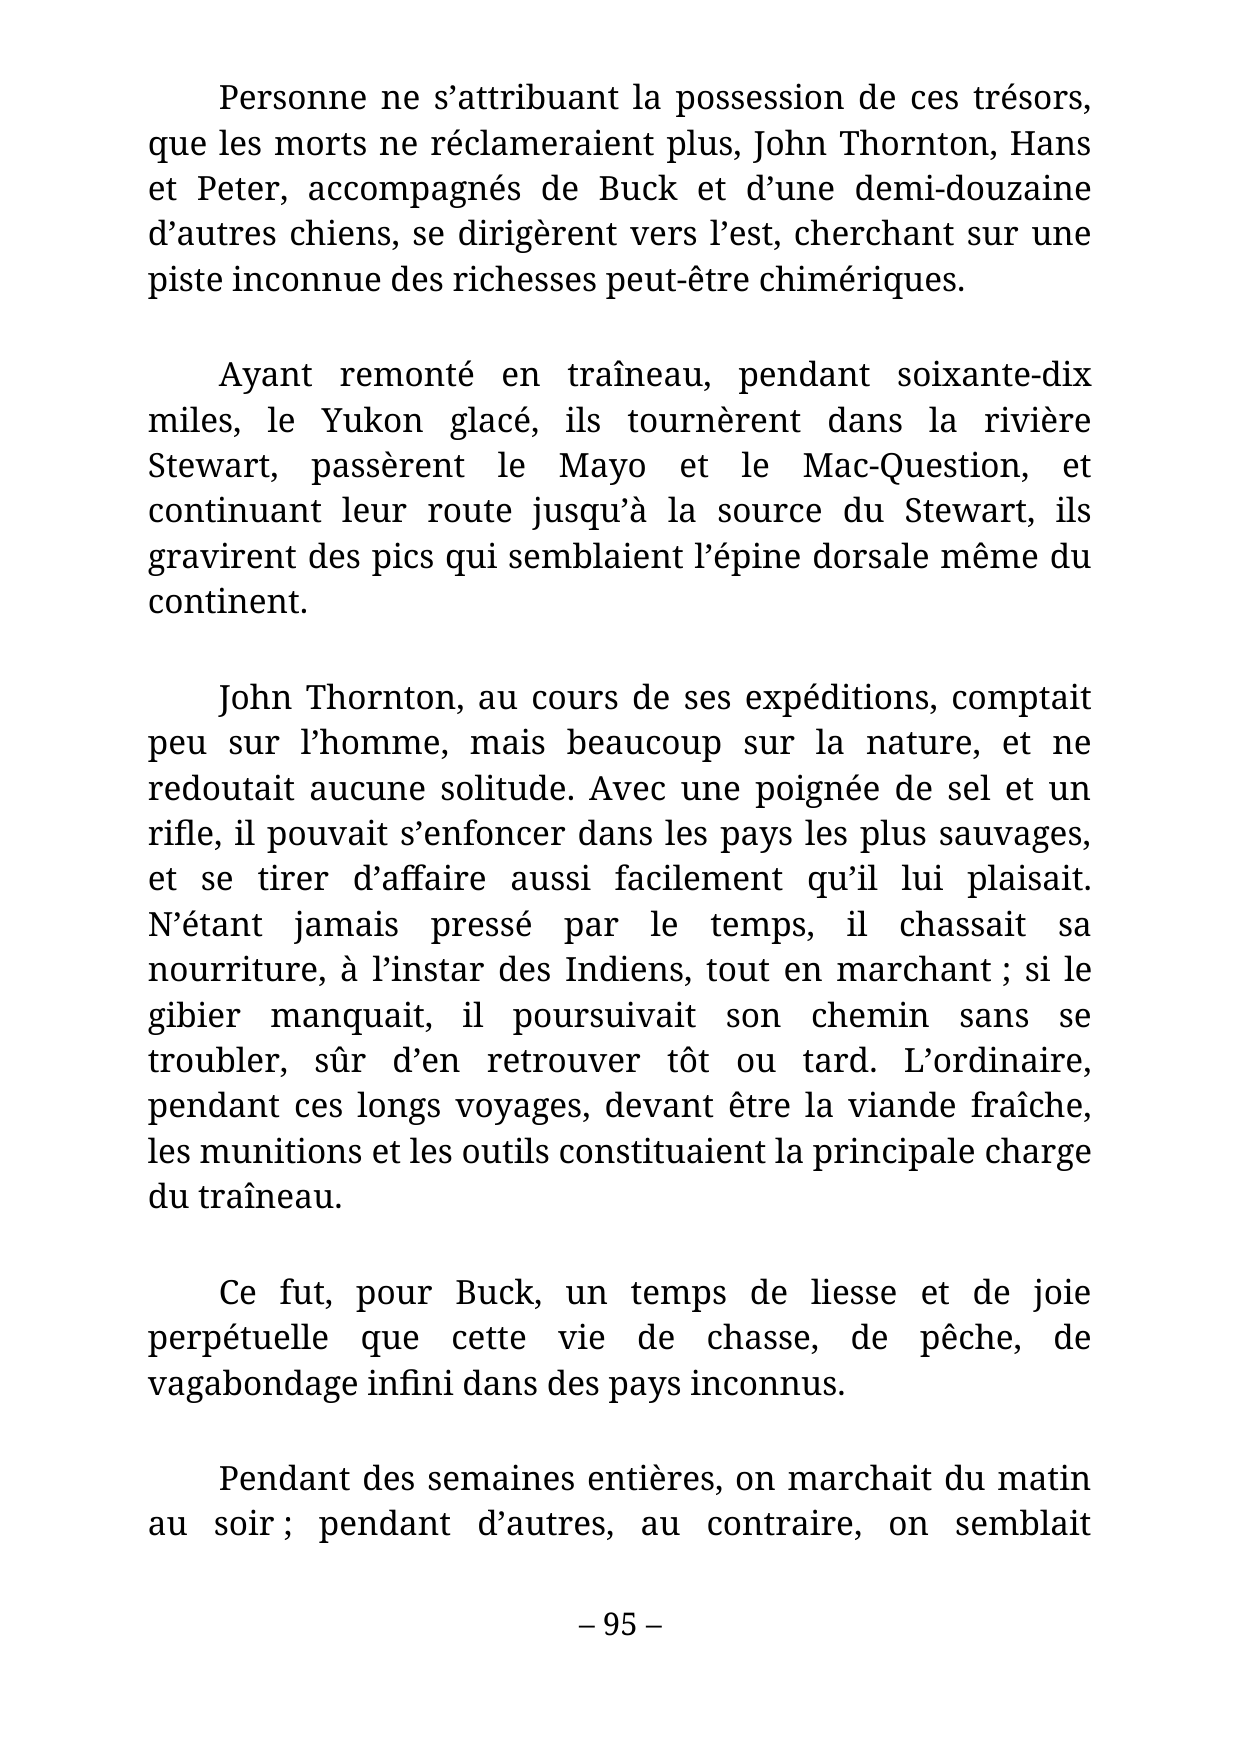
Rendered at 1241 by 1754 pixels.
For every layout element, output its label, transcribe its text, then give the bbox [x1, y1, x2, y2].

text Ce fut, pour Buck, un temps de liesse et de joie perpétuelle que cette vie de chasse, de pêche, de vagabondage infini dans des pays inconnus. [148, 1268, 1092, 1405]
text Pendant des semaines entières, on marchait du matin au soir ; pendant d’autres, au contraire, on semblait [148, 1455, 1092, 1546]
text Ayant remonté en traîneau, pendant soixante-dix miles, le Yukon glacé, ils tournèrent dans la rivière Stewart, passèrent le Mayo et le Mac-Question, et continuant leur route jusqu’à la source du Stewart, ils gravirent des pics qui semblaient l’épine dorsale même du continent. [148, 351, 1092, 623]
text John Thornton, au cours de ses expéditions, comptait peu sur l’homme, mais beaucoup sur la nature, et ne redoutait aucune solitude. Avec une poignée de sel et un rifle, il pouvait s’enfoncer dans les pays les plus sauvages, et se tirer d’affaire aussi facilement qu’il lui plaisait. N’étant jamais pressé par le temps, il chassait sa nourriture, à l’instar des Indiens, tout en marchant ; si le gibier manquait, il poursuivait son chemin sans se troubler, sûr d’en retrouver tôt ou tard. L’ordinaire, pendant ces longs voyages, devant être la viande fraîche, les munitions et les outils constituaient la principale charge du traîneau. [148, 673, 1092, 1218]
text Personne ne s’attribuant la possession de ces trésors, que les morts ne réclameraient plus, John Thornton, Hans et Peter, accompagnés de Buck et d’une demi-douzaine d’autres chiens, se dirigèrent vers l’est, cherchant sur une piste inconnue des richesses peut-être chimériques. [148, 74, 1092, 301]
